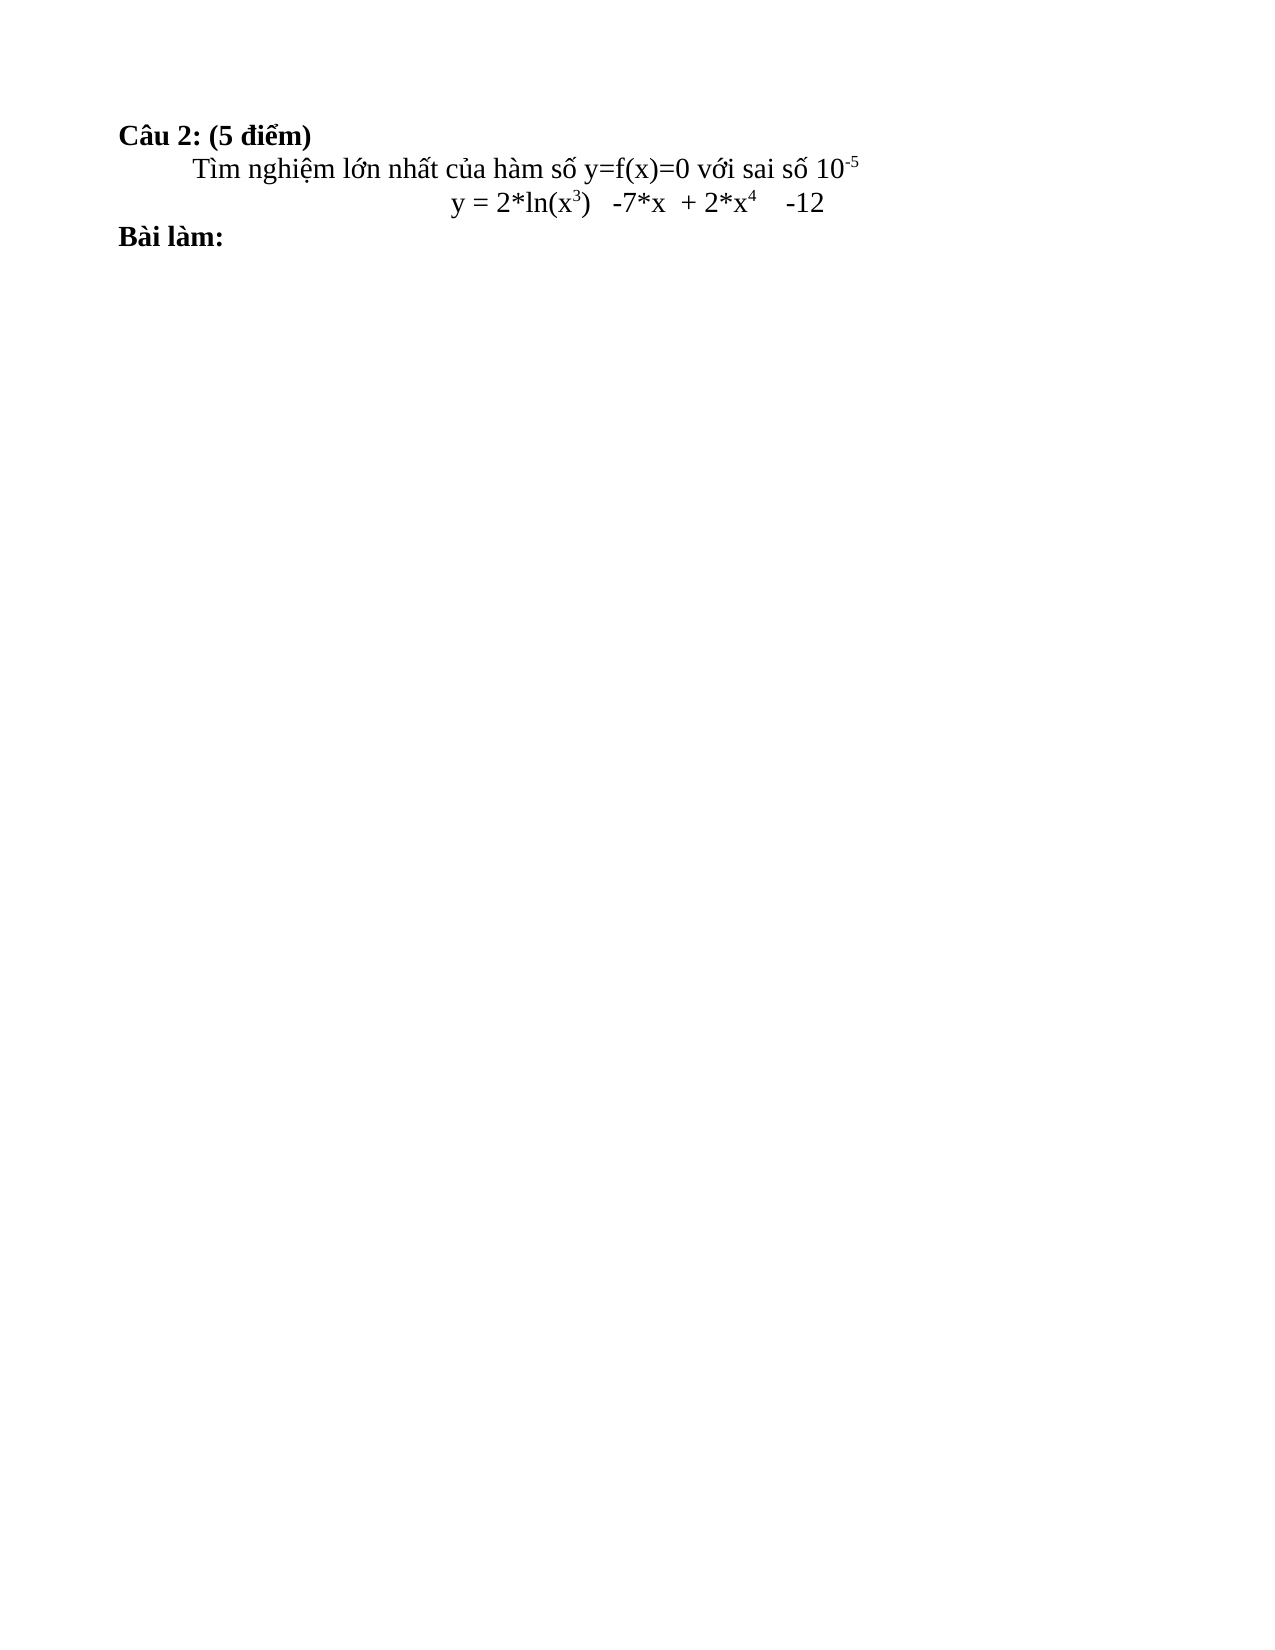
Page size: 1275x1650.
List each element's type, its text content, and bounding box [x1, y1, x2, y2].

text Tìm nghiệm lớn nhất của hàm số y=f(x)=0 với sai số 10-5 [118, 152, 1157, 185]
text Bài làm: [118, 219, 1157, 252]
text Câu 2: (5 điểm) [118, 118, 1157, 152]
text y = 2*ln(x3) -7*x + 2*x4 -12 [118, 185, 1157, 219]
